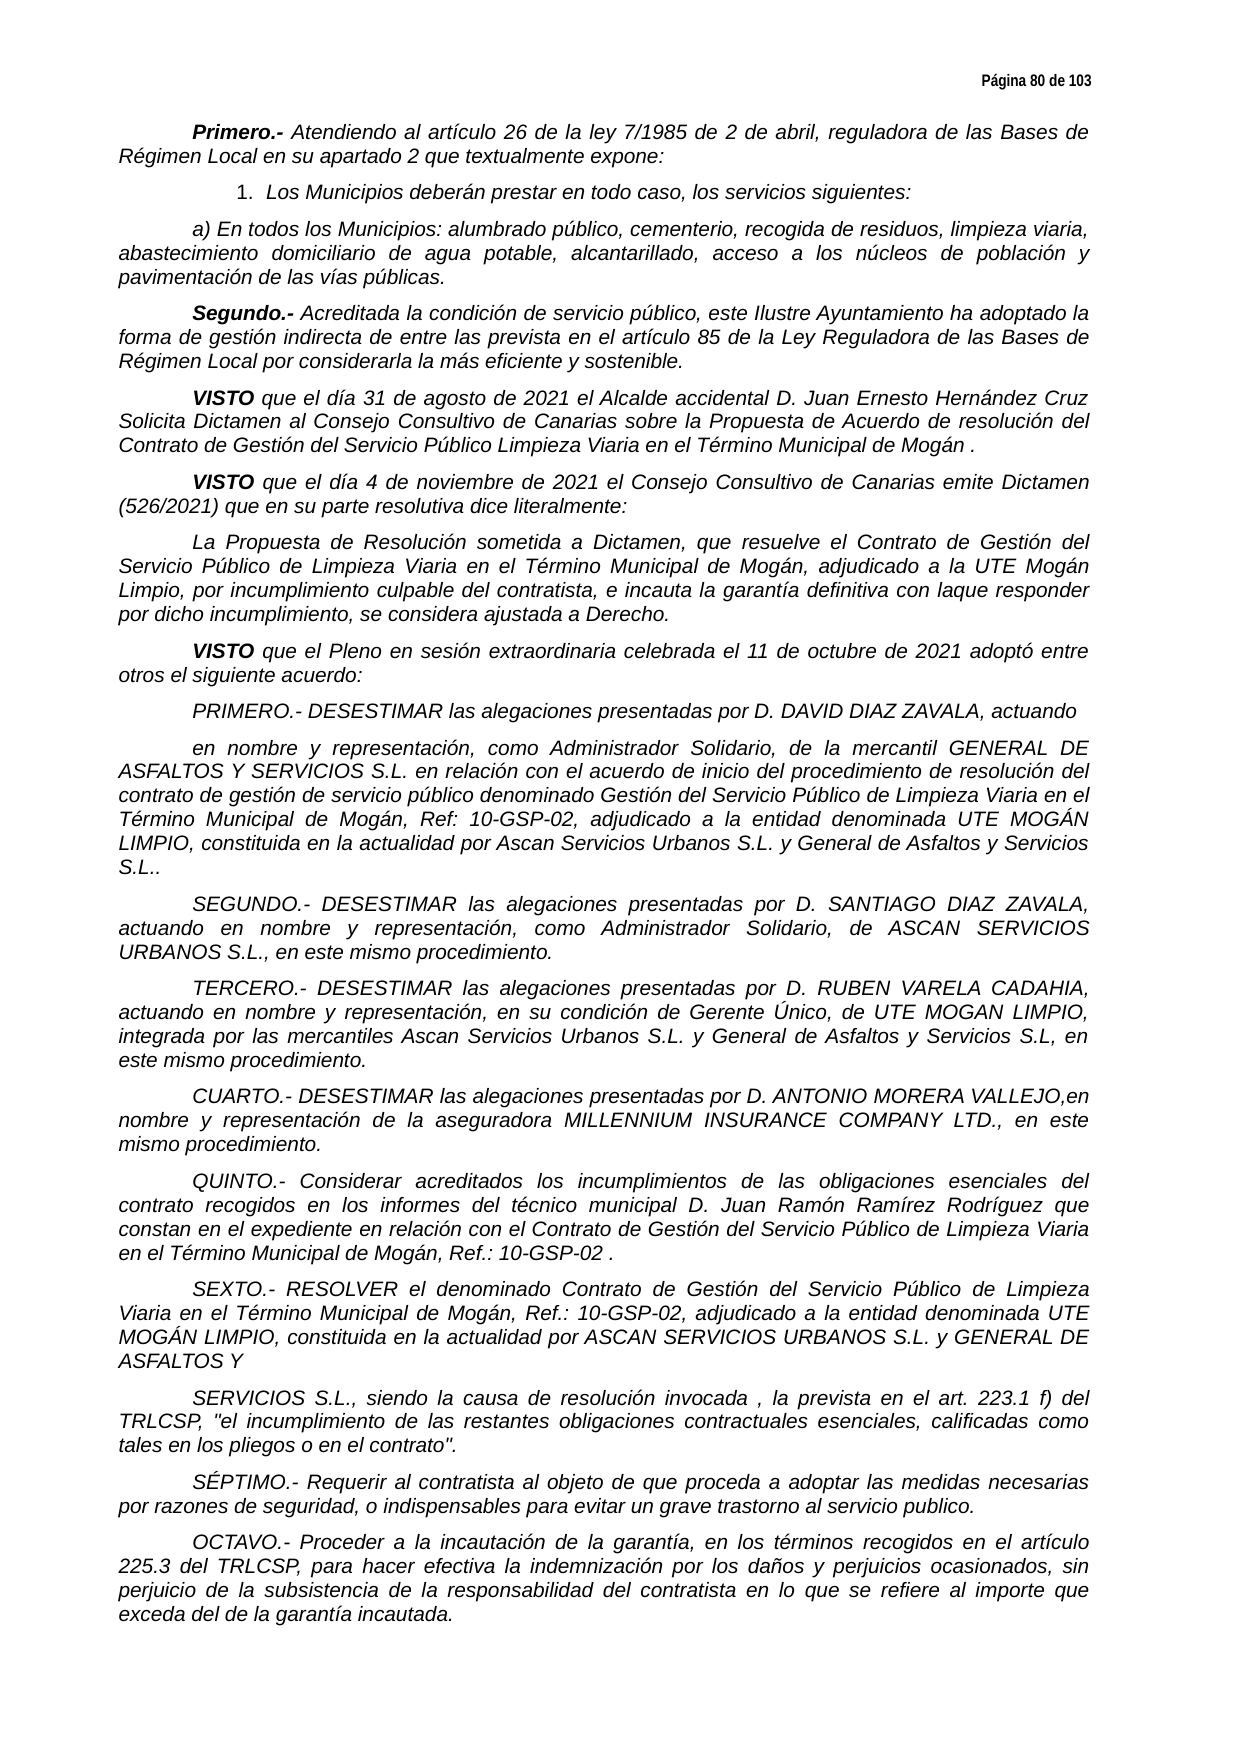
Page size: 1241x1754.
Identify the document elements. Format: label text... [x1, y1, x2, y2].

text en nombre y representación, como Administrador Solidario, de la mercantil GENERAL DE ASFALTOS Y SERVICIOS S.L. en relación con el acuerdo de inicio del procedimiento de resolución del contrato de gestión de servicio público denominado Gestión del Servicio Público de Limpieza Viaria en el Término Municipal de Mogán, Ref: 10-GSP-02, adjudicado a la entidad denominada UTE MOGÁN LIMPIO, constituida en la actualidad por Ascan Servicios Urbanos S.L. y General de Asfaltos y Servicios S.L.. [118, 735, 1092, 879]
text SERVICIOS S.L., siendo la causa de resolución invocada , la prevista en el art. 223.1 f) del TRLCSP, "el incumplimiento de las restantes obligaciones contractuales esenciales, calificadas como tales en los pliegos o en el contrato". [118, 1385, 1092, 1457]
text VISTO que el Pleno en sesión extraordinaria celebrada el 11 de octubre de 2021 adoptó entre otros el siguiente acuerdo: [118, 638, 1092, 686]
text SEGUNDO.- DESESTIMAR las alegaciones presentadas por D. SANTIAGO DIAZ ZAVALA, actuando en nombre y representación, como Administrador Solidario, de ASCAN SERVICIOS URBANOS S.L., en este mismo procedimiento. [118, 892, 1092, 963]
text a) En todos los Municipios: alumbrado público, cementerio, recogida de residuos, limpieza viaria, abastecimiento domiciliario de agua potable, alcantarillado, acceso a los núcleos de población y pavimentación de las vías públicas. [118, 217, 1092, 288]
text PRIMERO.- DESESTIMAR las alegaciones presentadas por D. DAVID DIAZ ZAVALA, actuando [118, 699, 1092, 723]
text La Propuesta de Resolución sometida a Dictamen, que resuelve el Contrato de Gestión del Servicio Público de Limpieza Viaria en el Término Municipal de Mogán, adjudicado a la UTE Mogán Limpio, por incumplimiento culpable del contratista, e incauta la garantía definitiva con laque responder por dicho incumplimiento, se considera ajustada a Derecho. [118, 530, 1092, 626]
text Primero.- Atendiendo al artículo 26 de la ley 7/1985 de 2 de abril, reguladora de las Bases de Régimen Local en su apartado 2 que textualmente expone: [118, 120, 1092, 168]
text OCTAVO.- Proceder a la incautación de la garantía, en los términos recogidos en el artículo 225.3 del TRLCSP, para hacer efectiva la indemnización por los daños y perjuicios ocasionados, sin perjuicio de la subsistencia de la responsabilidad del contratista en lo que se refiere al importe que exceda del de la garantía incautada. [118, 1530, 1092, 1626]
text CUARTO.- DESESTIMAR las alegaciones presentadas por D. ANTONIO MORERA VALLEJO,en nombre y representación de la aseguradora MILLENNIUM INSURANCE COMPANY LTD., en este mismo procedimiento. [118, 1084, 1092, 1156]
text VISTO que el día 4 de noviembre de 2021 el Consejo Consultivo de Canarias emite Dictamen (526/2021) que en su parte resolutiva dice literalmente: [118, 470, 1092, 518]
text Segundo.- Acreditada la condición de servicio público, este Ilustre Ayuntamiento ha adoptado la forma de gestión indirecta de entre las prevista en el artículo 85 de la Ley Reguladora de las Bases de Régimen Local por considerarla la más eficiente y sostenible. [118, 301, 1092, 373]
text TERCERO.- DESESTIMAR las alegaciones presentadas por D. RUBEN VARELA CADAHIA, actuando en nombre y representación, en su condición de Gerente Único, de UTE MOGAN LIMPIO, integrada por las mercantiles Ascan Servicios Urbanos S.L. y General de Asfaltos y Servicios S.L, en este mismo procedimiento. [118, 976, 1092, 1072]
text SEXTO.- RESOLVER el denominado Contrato de Gestión del Servicio Público de Limpieza Viaria en el Término Municipal de Mogán, Ref.: 10-GSP-02, adjudicado a la entidad denominada UTE MOGÁN LIMPIO, constituida en la actualidad por ASCAN SERVICIOS URBANOS S.L. y GENERAL DE ASFALTOS Y [118, 1277, 1092, 1373]
text QUINTO.- Considerar acreditados los incumplimientos de las obligaciones esenciales del contrato recogidos en los informes del técnico municipal D. Juan Ramón Ramírez Rodríguez que constan en el expediente en relación con el Contrato de Gestión del Servicio Público de Limpieza Viaria en el Término Municipal de Mogán, Ref.: 10-GSP-02 . [118, 1169, 1092, 1264]
list Los Municipios deberán prestar en todo caso, los servicios siguientes: [162, 180, 1092, 204]
text VISTO que el día 31 de agosto de 2021 el Alcalde accidental D. Juan Ernesto Hernández Cruz Solicita Dictamen al Consejo Consultivo de Canarias sobre la Propuesta de Acuerdo de resolución del Contrato de Gestión del Servicio Público Limpieza Viaria en el Término Municipal de Mogán . [118, 385, 1092, 457]
text SÉPTIMO.- Requerir al contratista al objeto de que proceda a adoptar las medidas necesarias por razones de seguridad, o indispensables para evitar un grave trastorno al servicio publico. [118, 1470, 1092, 1518]
